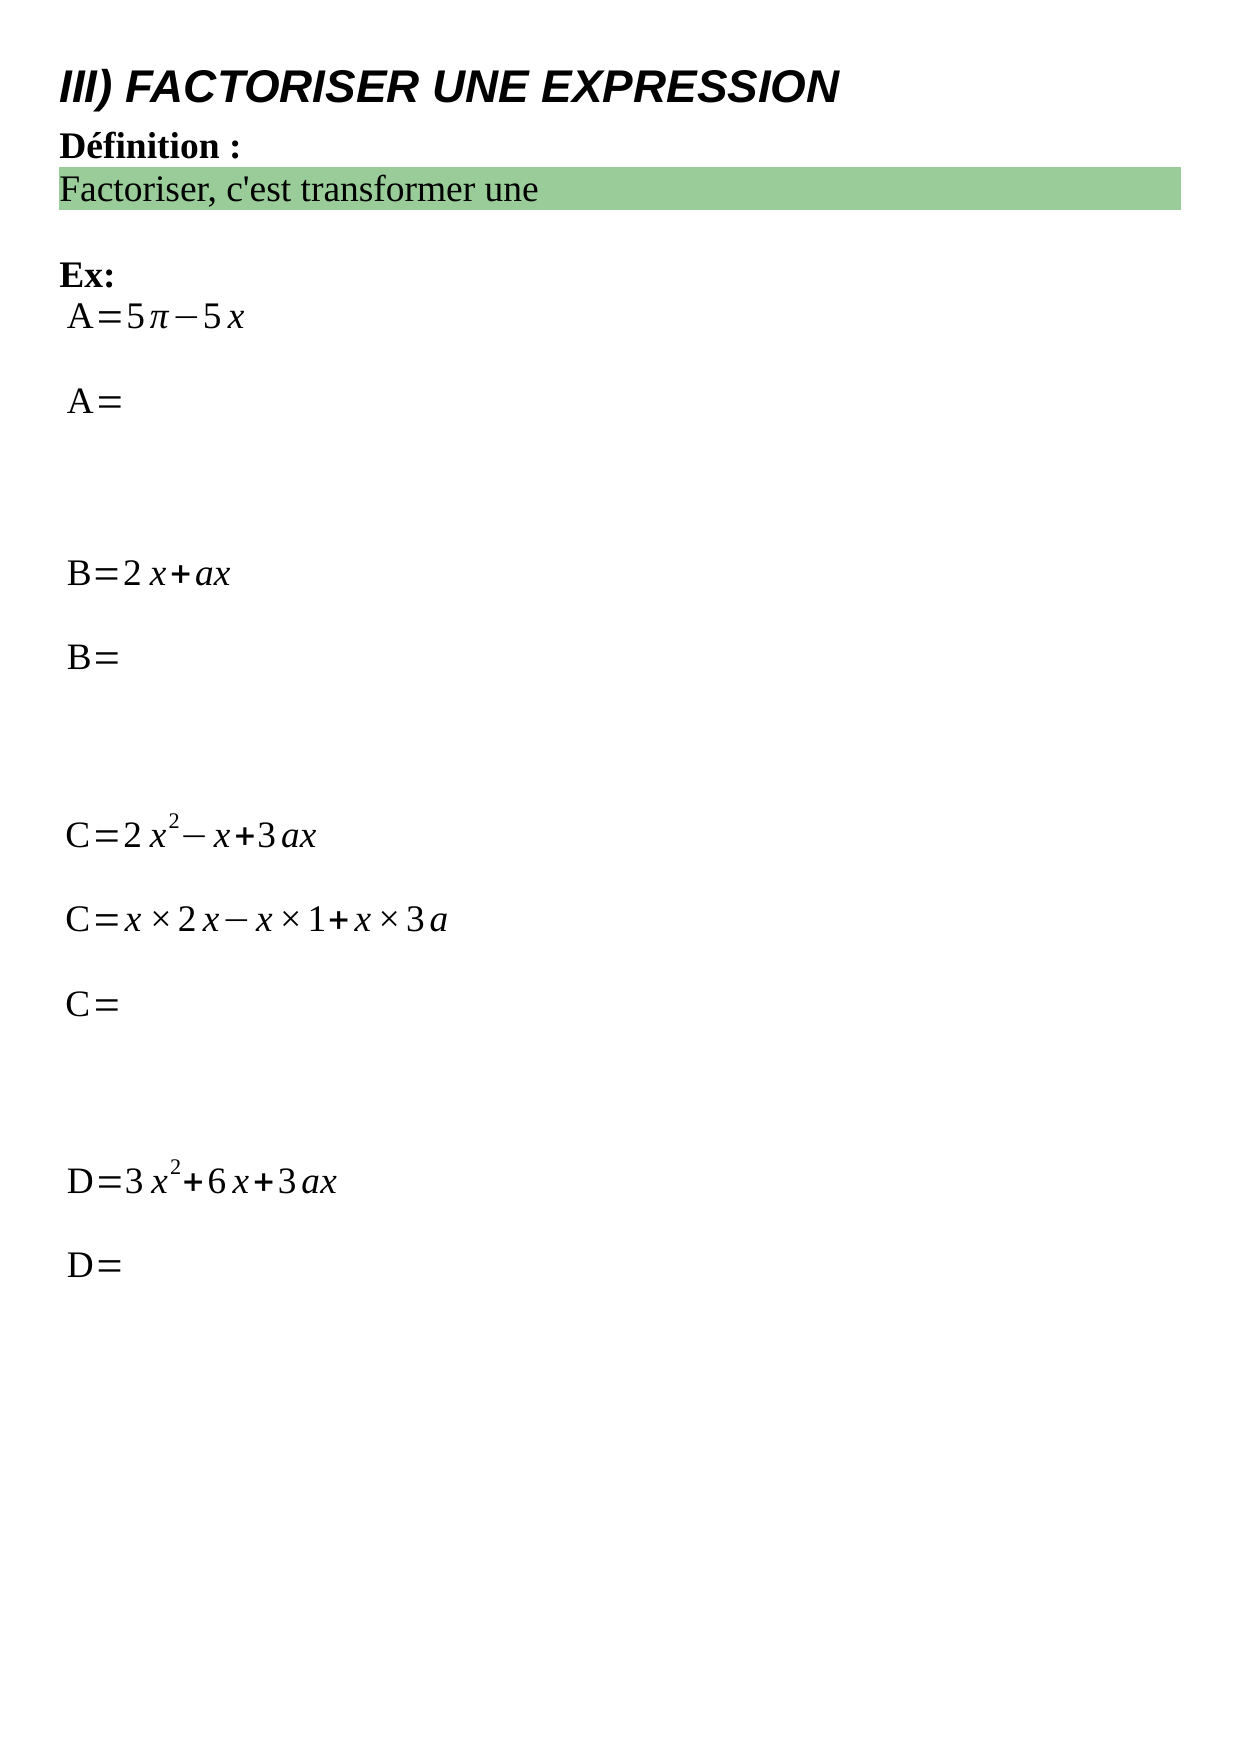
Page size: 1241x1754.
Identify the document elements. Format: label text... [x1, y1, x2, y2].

text Factoriser, c'est transformer une [59, 167, 1181, 210]
text Ex: [59, 253, 1181, 296]
list Factoriser une expression [59, 59, 1181, 112]
text Définition : [59, 123, 1181, 167]
